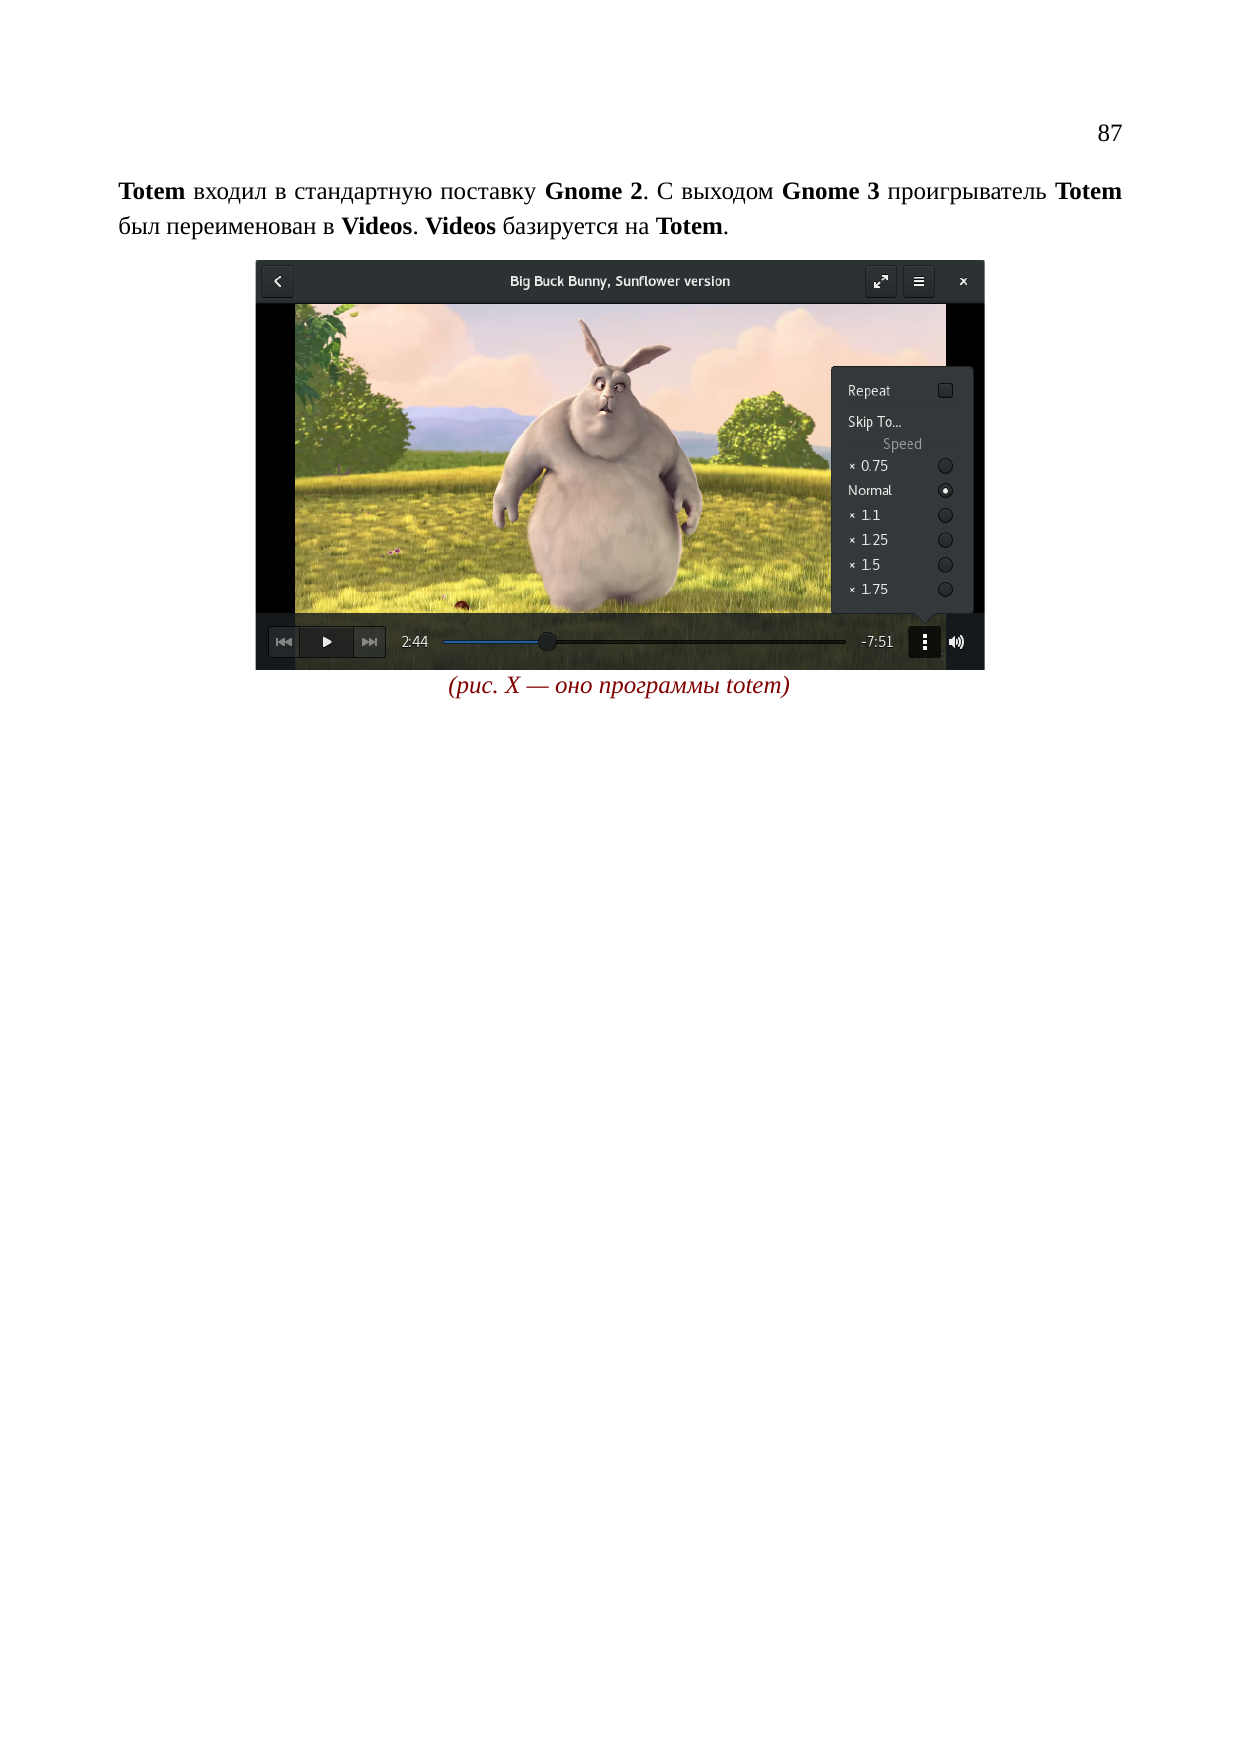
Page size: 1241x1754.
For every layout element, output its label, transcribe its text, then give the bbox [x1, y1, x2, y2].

text (рис. Х — оно программы totem) [118, 670, 1122, 699]
picture [255, 260, 985, 670]
text Totem входил в стандартную поставку Gnome 2. С выходом Gnome 3 проигрыватель Totem был переименован в Videos. Videos базируется на Totem. [118, 176, 1122, 239]
